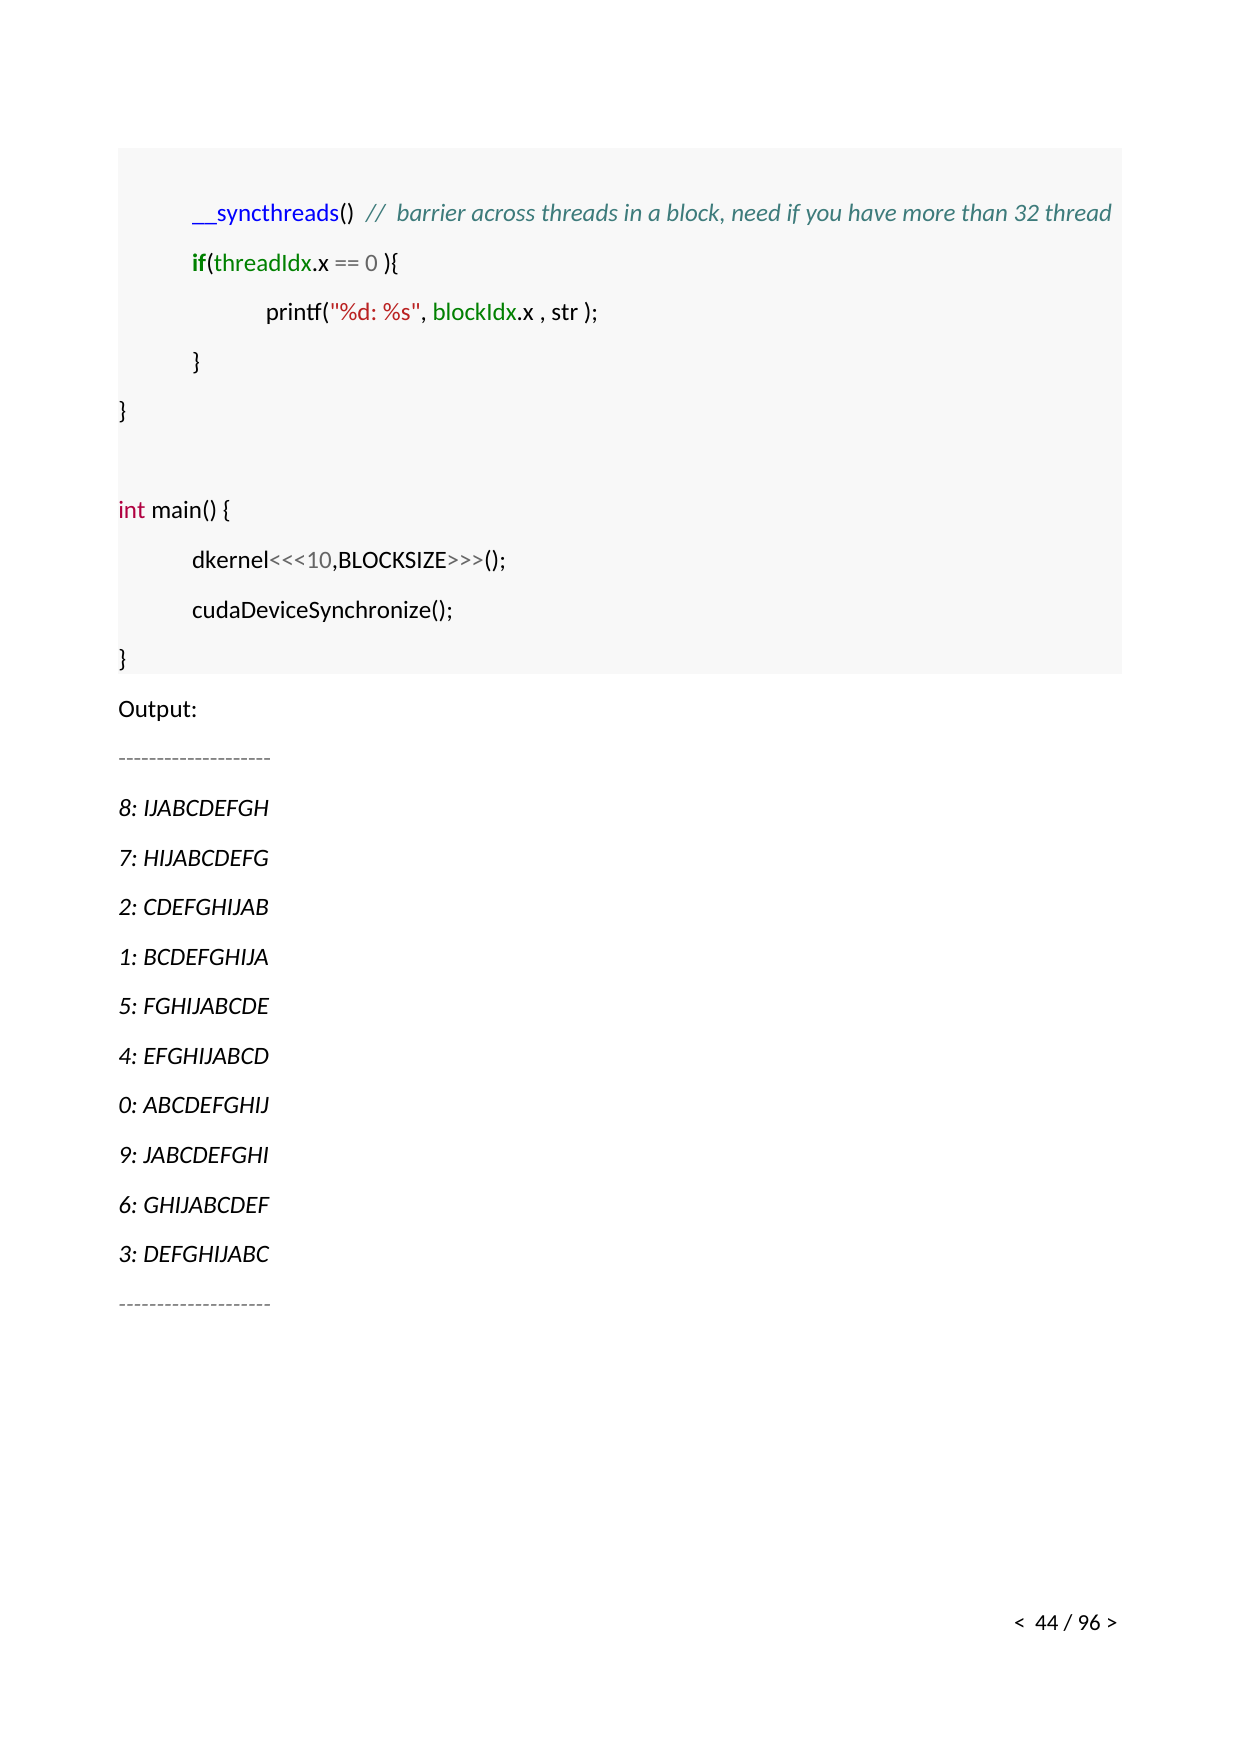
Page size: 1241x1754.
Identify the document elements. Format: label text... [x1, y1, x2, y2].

text int main() { [118, 495, 1122, 525]
text 7: HIJABCDEFG [118, 842, 1122, 872]
text cudaDeviceSynchronize(); [118, 594, 1122, 624]
text Output: [118, 693, 1122, 723]
text 9: JABCDEFGHI [118, 1139, 1122, 1170]
text 6: GHIJABCDEF [118, 1189, 1122, 1219]
text if(threadIdx.x == 0 ){ [118, 247, 1122, 277]
text 4: EFGHIJABCD [118, 1040, 1122, 1071]
text -------------------- [118, 743, 1122, 773]
text 2: CDEFGHIJAB [118, 891, 1122, 922]
text __syncthreads() // barrier across threads in a block, need if you have more than 32 thread [118, 197, 1122, 228]
text 3: DEFGHIJABC [118, 1238, 1122, 1269]
text dkernel<<<10,BLOCKSIZE>>>(); [118, 544, 1122, 575]
text printf("%d: %s", blockIdx.x , str ); [118, 296, 1122, 327]
text } [118, 346, 1122, 376]
text 5: FGHIJABCDE [118, 991, 1122, 1021]
text -------------------- [118, 1288, 1122, 1318]
text 1: BCDEFGHIJA [118, 941, 1122, 971]
text } [118, 643, 1122, 674]
text 0: ABCDEFGHIJ [118, 1090, 1122, 1120]
text 8: IJABCDEFGH [118, 792, 1122, 823]
text } [118, 396, 1122, 426]
